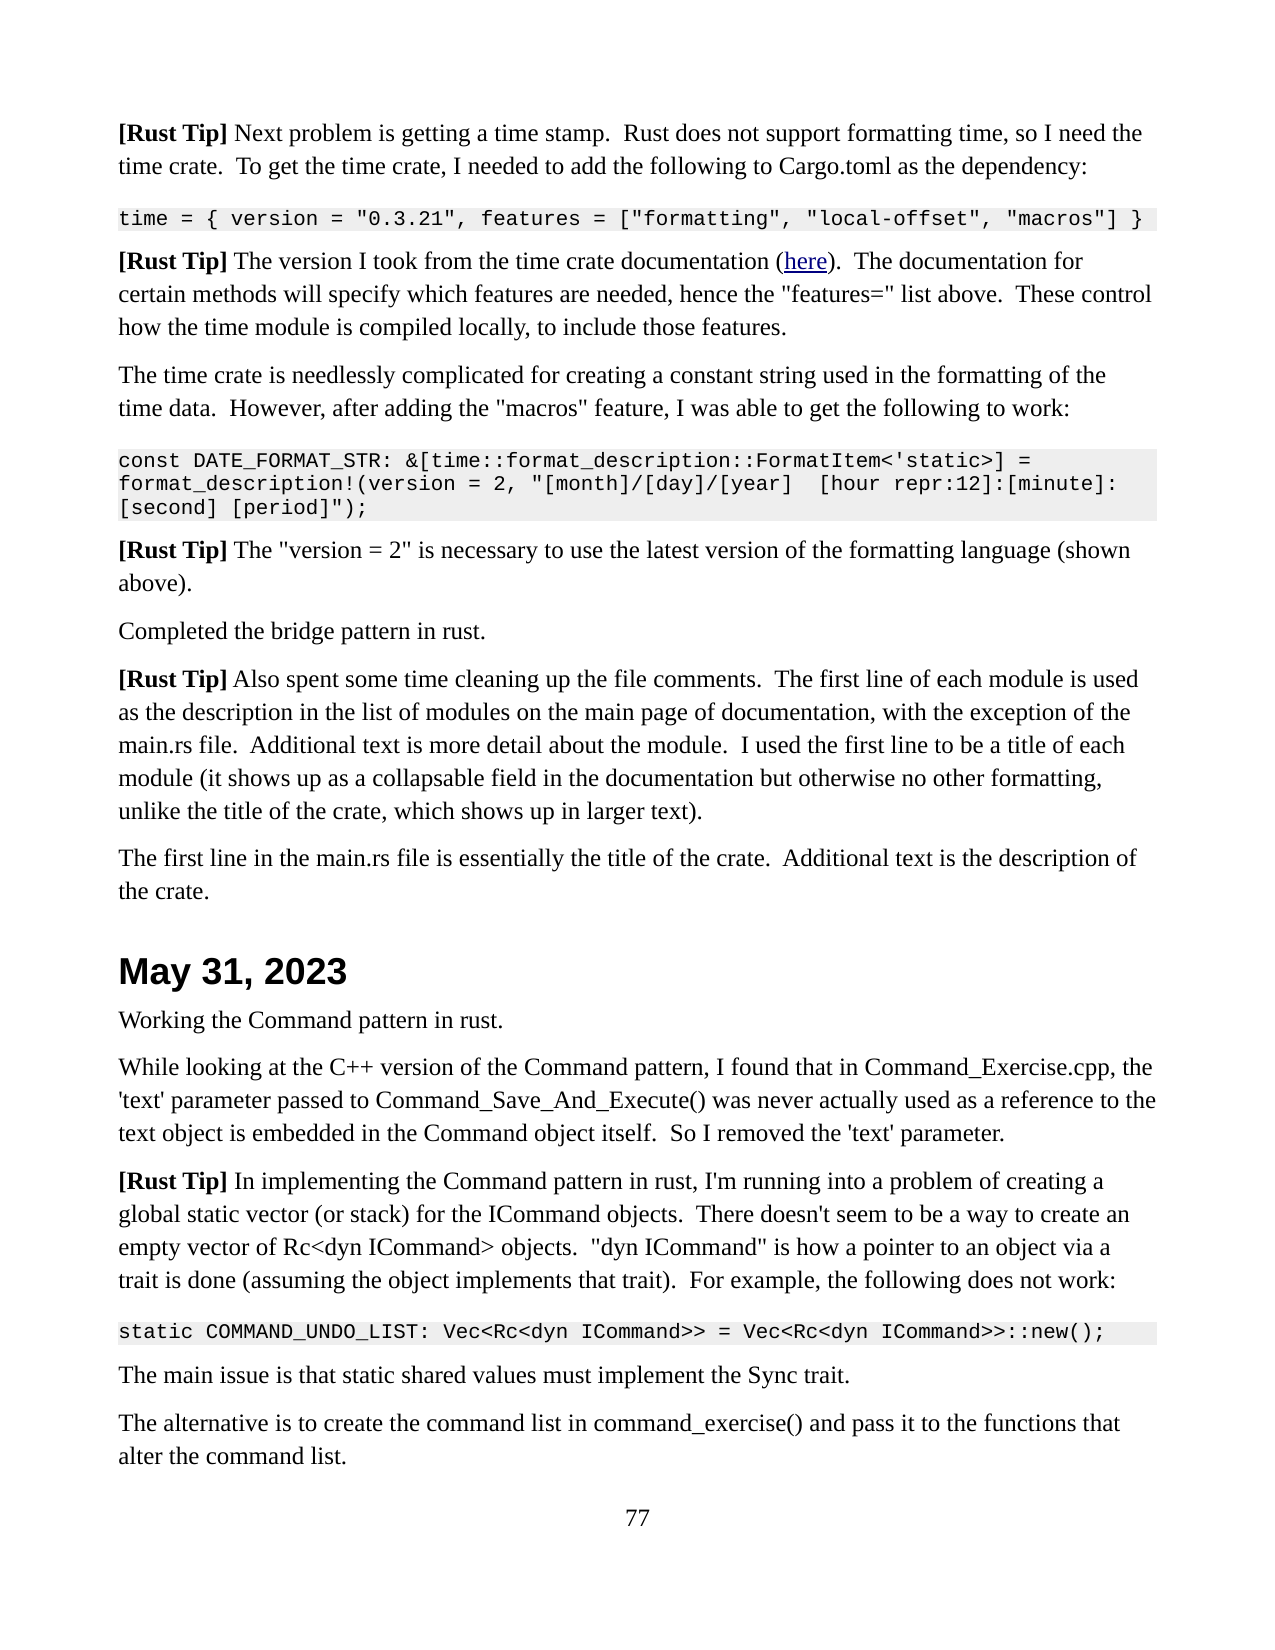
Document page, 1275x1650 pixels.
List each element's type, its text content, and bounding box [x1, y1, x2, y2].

text The alternative is to create the command list in command_exercise() and pass it to the functions that alter the command list. [118, 1408, 1157, 1469]
text Completed the bridge pattern in rust. [118, 616, 1157, 645]
text [Rust Tip] The version I took from the time crate documentation (here). The documentation for certain methods will specify which features are needed, hence the "features=" list above. These control how the time module is compiled locally, to include those features. [118, 246, 1157, 341]
text While looking at the C++ version of the Command pattern, I found that in Command_Exercise.cpp, the 'text' parameter passed to Command_Save_And_Execute() was never actually used as a reference to the text object is embedded in the Command object itself. So I removed the 'text' parameter. [118, 1052, 1157, 1147]
text time = { version = "0.3.21", features = ["formatting", "local-offset", "macros"] } [118, 208, 1157, 231]
text [Rust Tip] The "version = 2" is necessary to use the latest version of the formatting language (shown above). [118, 536, 1157, 597]
text The first line in the main.rs file is essentially the title of the crate. Additional text is the description of the crate. [118, 843, 1157, 905]
text The time crate is needlessly complicated for creating a constant string used in the formatting of the time data. However, after adding the "macros" feature, I was able to get the following to work: [118, 360, 1157, 422]
text static COMMAND_UNDO_LIST: Vec<Rc<dyn ICommand>> = Vec<Rc<dyn ICommand>>::new(); [118, 1322, 1157, 1345]
text const DATE_FORMAT_STR: &[time::format_description::FormatItem<'static>] = format_description!(version = 2, "[month]/[day]/[year] [hour repr:12]:[minute]:[second] [period]"); [118, 449, 1157, 521]
text [Rust Tip] Also spent some time cleaning up the file comments. The first line of each module is used as the description in the list of modules on the main page of documentation, with the exception of the main.rs file. Additional text is more detail about the module. I used the first line to be a title of each module (it shows up as a collapsable field in the documentation but otherwise no other formatting, unlike the title of the crate, which shows up in larger text). [118, 664, 1157, 824]
text [Rust Tip] In implementing the Command pattern in rust, I'm running into a problem of creating a global static vector (or stack) for the ICommand objects. There doesn't seem to be a way to create an empty vector of Rc<dyn ICommand> objects. "dyn ICommand" is how a pointer to an object via a trait is done (assuming the object implements that trait). For example, the following does not work: [118, 1166, 1157, 1294]
text [Rust Tip] Next problem is getting a time stamp. Rust does not support formatting time, so I need the time crate. To get the time crate, I needed to add the following to Cargo.toml as the dependency: [118, 118, 1157, 180]
text Working the Command pattern in rust. [118, 1005, 1157, 1033]
subtitle May 31, 2023 [118, 949, 1157, 992]
text The main issue is that static shared values must implement the Sync trait. [118, 1360, 1157, 1389]
